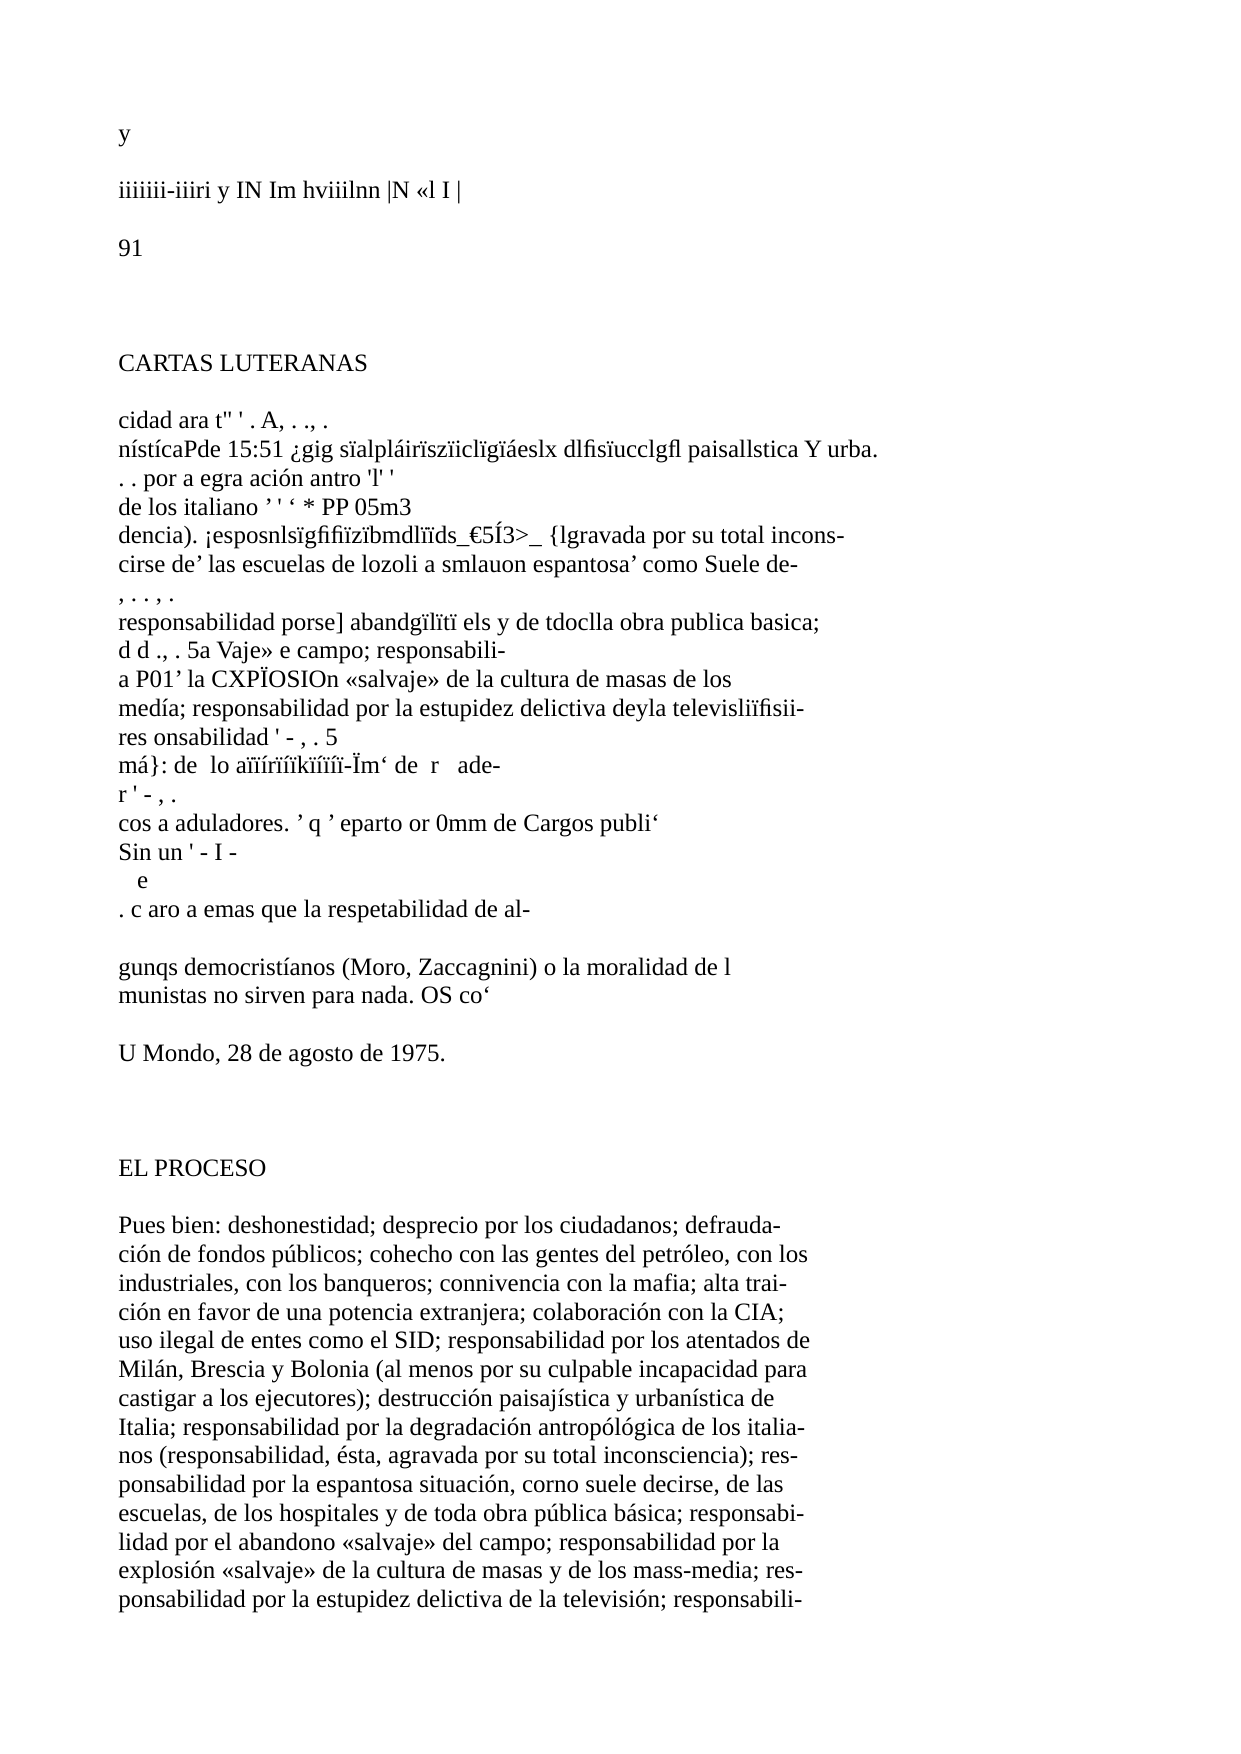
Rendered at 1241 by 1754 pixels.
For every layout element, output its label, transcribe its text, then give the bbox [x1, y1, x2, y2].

text industriales, con los banqueros; connivencia con la mafia; alta trai- [118, 1268, 1122, 1297]
text ponsabilidad por la espantosa situación, corno suele decirse, de las [118, 1469, 1122, 1498]
text nístícaPde 15:51 ¿gig sïalpláirïszïiclïgïáeslx dlﬁsïucclgﬂ paisallstica Y urba. [118, 434, 1122, 463]
text e [118, 866, 1122, 894]
text responsabilidad porse] abandgïlïtï els y de tdoclla obra publica basica; [118, 607, 1122, 636]
text , . . , . [118, 578, 1122, 607]
text escuelas, de los hospitales y de toda obra pública básica; responsabi- [118, 1498, 1122, 1527]
text Milán, Brescia y Bolonia (al menos por su culpable incapacidad para [118, 1354, 1122, 1383]
text ción de fondos públicos; cohecho con las gentes del petróleo, con los [118, 1239, 1122, 1268]
text ponsabilidad por la estupidez delictiva de la televisión; responsabili- [118, 1584, 1122, 1613]
text . c aro a emas que la respetabilidad de al- [118, 894, 1122, 923]
text medía; responsabilidad por la estupidez delictiva deyla televisliïﬁsii- [118, 693, 1122, 722]
text r ' - , . [118, 779, 1122, 808]
text dencia). ¡esposnlsïgﬁﬁïzïbmdlïïds_€5Í3>_ {lgravada por su total incons- [118, 521, 1122, 549]
text uso ilegal de entes como el SID; responsabilidad por los atentados de [118, 1326, 1122, 1354]
text y [118, 118, 1122, 147]
text d d ., . 5a Vaje» e campo; responsabili- [118, 636, 1122, 664]
text lidad por el abandono «salvaje» del campo; responsabilidad por la [118, 1527, 1122, 1556]
text Italia; responsabilidad por la degradación antropólógica de los italia- [118, 1412, 1122, 1441]
text má}: de lo aïïírïíïkïíïíï-Ïm‘ de r ade- [118, 751, 1122, 779]
text res onsabilidad ' - , . 5 [118, 722, 1122, 751]
text cidad ara t" ' . A, . ., . [118, 406, 1122, 434]
text munistas no sirven para nada. OS co‘ [118, 981, 1122, 1009]
text EL PROCESO [118, 1153, 1122, 1182]
text gunqs democristíanos (Moro, Zaccagnini) o la moralidad de l [118, 952, 1122, 981]
text nos (responsabilidad, ésta, agravada por su total inconsciencia); res- [118, 1441, 1122, 1469]
text Pues bien: deshonestidad; desprecio por los ciudadanos; defrauda- [118, 1211, 1122, 1239]
text de los italiano ’ ' ‘ * PP 05m3 [118, 492, 1122, 521]
text ción en favor de una potencia extranjera; colaboración con la CIA; [118, 1297, 1122, 1326]
text iiiiiii-iiiri y IN Im hviiilnn |N «l I | [118, 176, 1122, 204]
text U Mondo, 28 de agosto de 1975. [118, 1038, 1122, 1067]
text explosión «salvaje» de la cultura de masas y de los mass-media; res- [118, 1556, 1122, 1584]
text 91 [118, 233, 1122, 262]
text CARTAS LUTERANAS [118, 348, 1122, 377]
text cos a aduladores. ’ q ’ eparto or 0mm de Cargos publi‘ [118, 808, 1122, 837]
text castigar a los ejecutores); destrucción paisajística y urbanística de [118, 1383, 1122, 1412]
text . . por a egra ación antro 'l' ' [118, 463, 1122, 492]
text a P01’ la CXPÏOSIOn «salvaje» de la cultura de masas de los [118, 664, 1122, 693]
text Sin un ' - I - [118, 837, 1122, 866]
text cirse de’ las escuelas de lozoli a smlauon espantosa’ como Suele de- [118, 549, 1122, 578]
